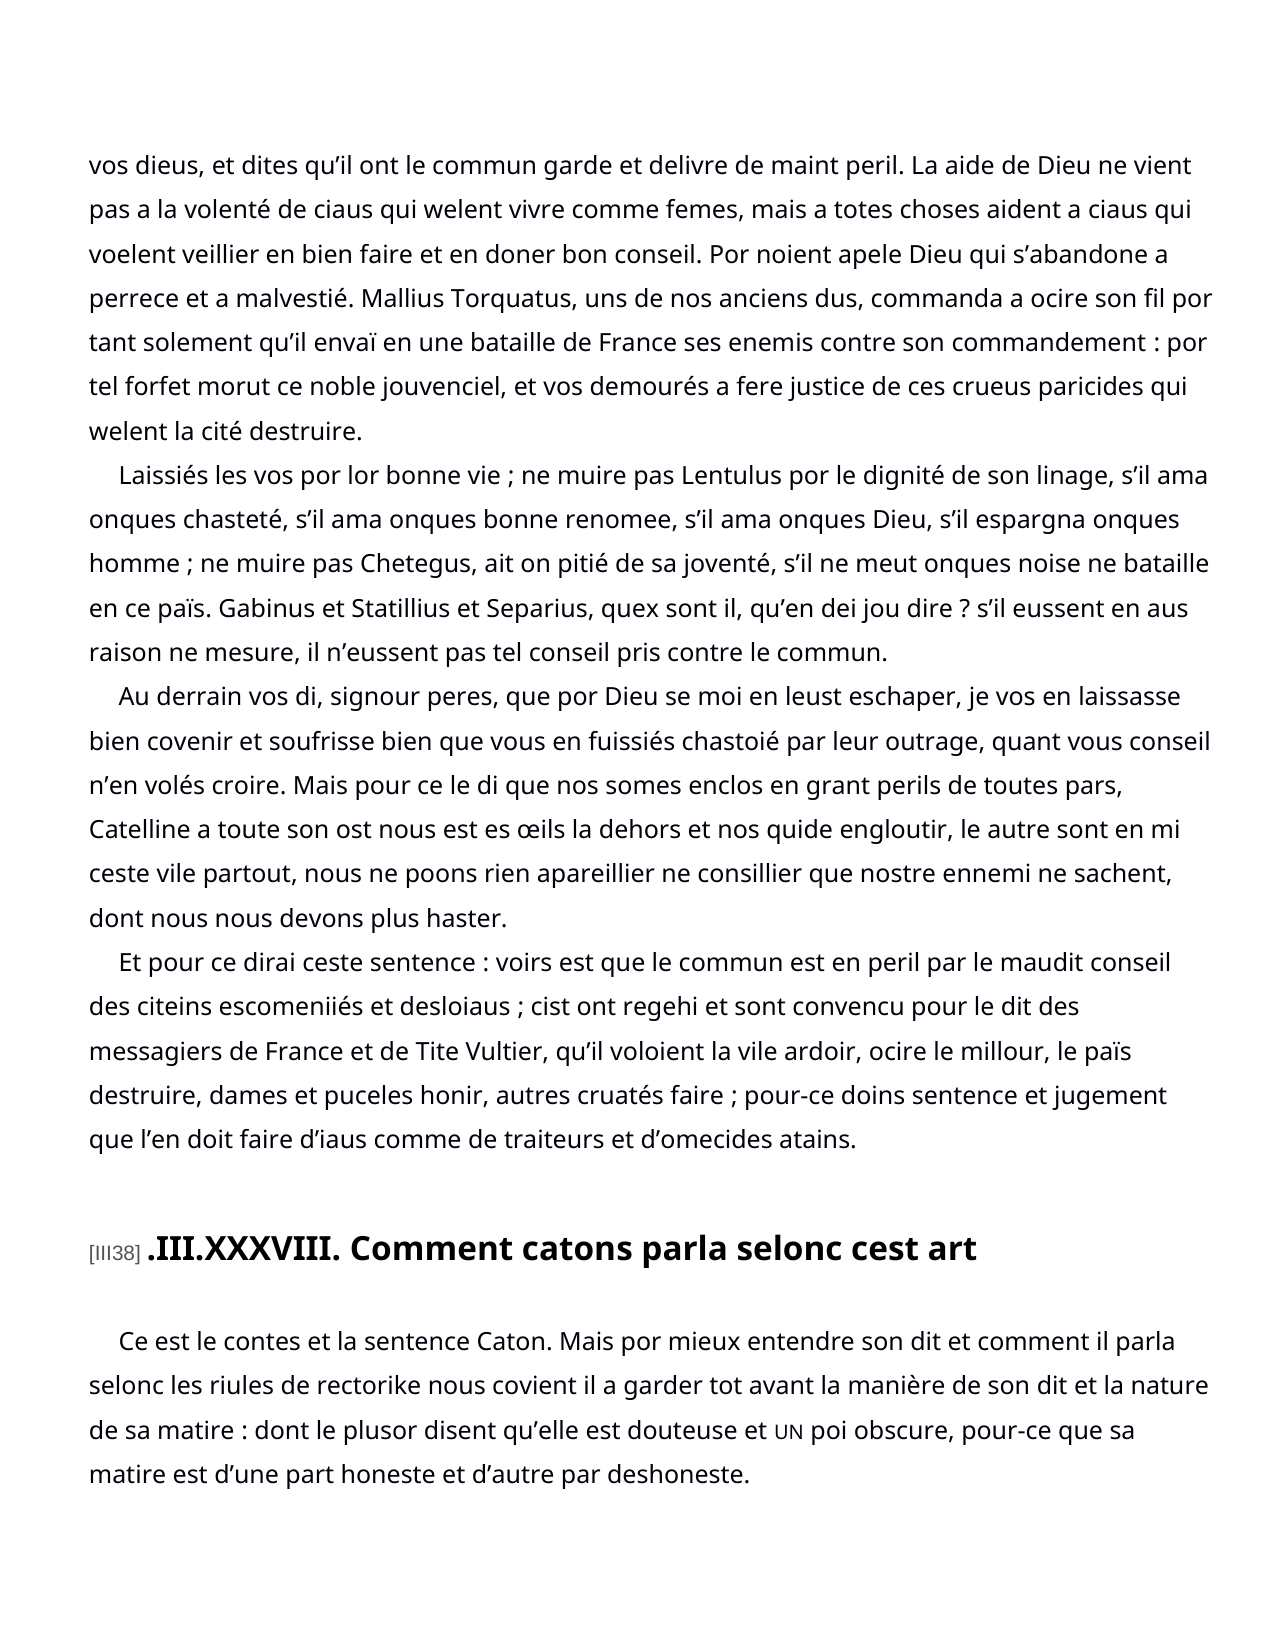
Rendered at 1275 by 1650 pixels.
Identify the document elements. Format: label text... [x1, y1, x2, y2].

subtitle [III38] .III.XXXVIII. Comment catons parla selonc cest art [89, 1225, 1216, 1270]
text vos dieus, et dites qu’il ont le commun garde et delivre de maint peril. La aide de Dieu ne vient pas a la volenté de ciaus qui welent vivre comme femes, mais a totes choses aident a ciaus qui voelent veillier en bien faire et en doner bon conseil. Por noient apele Dieu qui s’abandone a perrece et a malvestié. Mallius Torquatus, uns de nos anciens dus, commanda a ocire son fil por tant solement qu’il envaï en une bataille de France ses enemis contre son commandement : por tel forfet morut ce noble jouvenciel, et vos demourés a fere justice de ces crueus paricides qui welent la cité destruire. [89, 148, 1216, 447]
text Ce est le contes et la sentence Caton. Mais por mieux entendre son dit et comment il parla selonc les riules de rectorike nous covient il a garder tot avant la manière de son dit et la nature de sa matire : dont le plusor disent qu’elle est douteuse et un poi obscure, pour-ce que sa matire est d’une part honeste et d’autre par deshoneste. [89, 1324, 1216, 1491]
text Au derrain vos di, signour peres, que por Dieu se moi en leust eschaper, je vos en laissasse bien covenir et soufrisse bien que vous en fuissiés chastoié par leur outrage, quant vous conseil n’en volés croire. Mais pour ce le di que nos somes enclos en grant perils de toutes pars, Catelline a toute son ost nous est es œils la dehors et nos quide engloutir, le autre sont en mi ceste vile partout, nous ne poons rien apareillier ne consillier que nostre ennemi ne sachent, dont nous nous devons plus haster. [89, 679, 1216, 934]
text Laissiés les vos por lor bonne vie ; ne muire pas Lentulus por le dignité de son linage, s’il ama onques chasteté, s’il ama onques bonne renomee, s’il ama onques Dieu, s’il espargna onques homme ; ne muire pas Chetegus, ait on pitié de sa joventé, s’il ne meut onques noise ne bataille en ce païs. Gabinus et Statillius et Separius, quex sont il, qu’en dei jou dire ? s’il eussent en aus raison ne mesure, il n’eussent pas tel conseil pris contre le commun. [89, 458, 1216, 669]
text Et pour ce dirai ceste sentence : voirs est que le commun est en peril par le maudit conseil des citeins escomeniiés et desloiaus ; cist ont regehi et sont convencu pour le dit des messagiers de France et de Tite Vultier, qu’il voloient la vile ardoir, ocire le millour, le païs destruire, dames et puceles honir, autres cruatés faire ; pour-ce doins sentence et jugement que l’en doit faire d’iaus comme de traiteurs et d’omecides atains. [89, 944, 1216, 1156]
